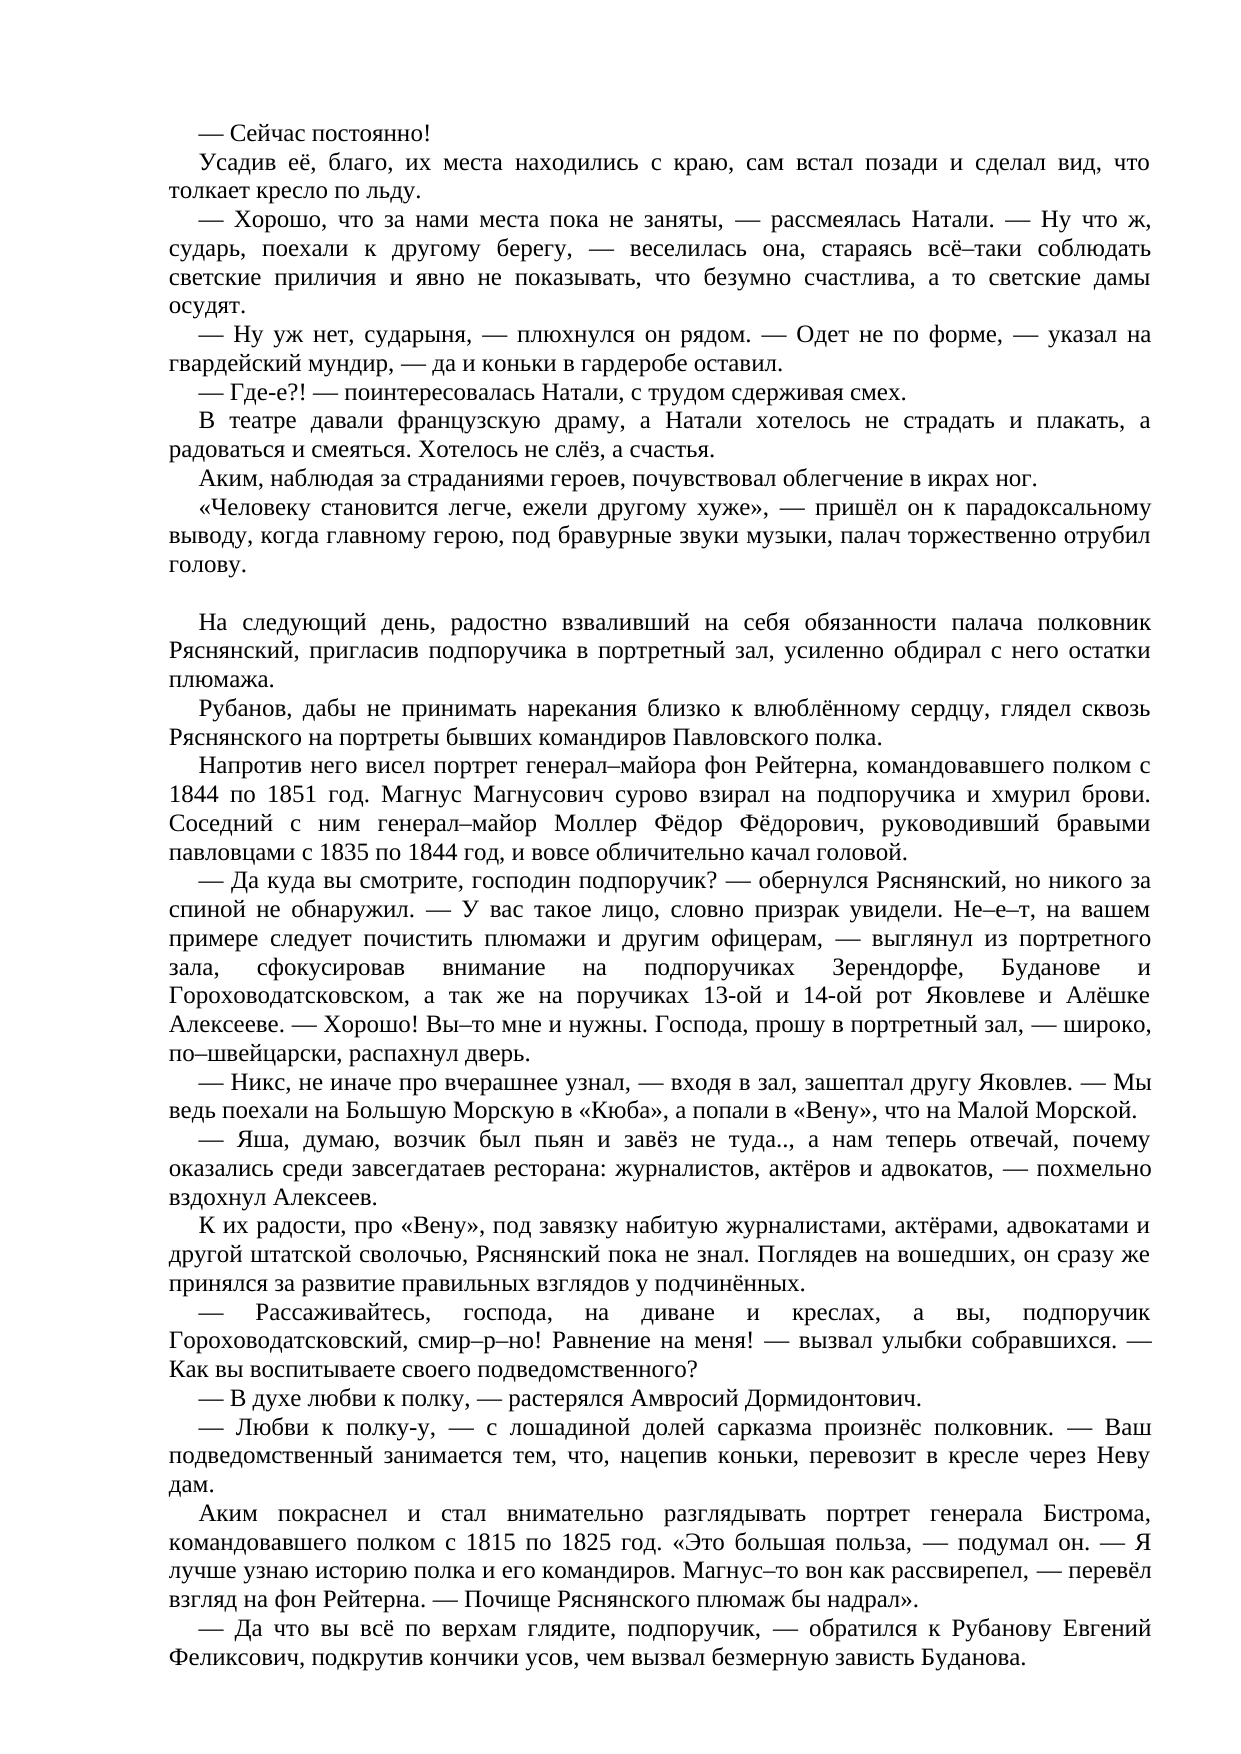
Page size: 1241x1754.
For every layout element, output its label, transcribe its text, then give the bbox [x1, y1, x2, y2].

text — В духе любви к полку, — растерялся Амвросий Дормидонтович. [169, 1383, 1152, 1412]
text Рубанов, дабы не принимать нарекания близко к влюблённому сердцу, глядел сквозь Ряснянского на портреты бывших командиров Павловского полка. [169, 693, 1152, 751]
text К их радости, про «Вену», под завязку набитую журналистами, актёрами, адвокатами и другой штатской сволочью, Ряснянский пока не знал. Поглядев на вошедших, он сразу же принялся за развитие правильных взглядов у подчинённых. [169, 1211, 1152, 1297]
text На следующий день, радостно взваливший на себя обязанности палача полковник Ряснянский, пригласив подпоручика в портретный зал, усиленно обдирал с него остатки плюмажа. [169, 607, 1152, 693]
text — Ну уж нет, сударыня, — плюхнулся он рядом. — Одет не по форме, — указал на гвардейский мундир, — да и коньки в гардеробе оставил. [169, 319, 1152, 377]
text Аким покраснел и стал внимательно разглядывать портрет генерала Бистрома, командовавшего полком с 1815 по 1825 год. «Это большая польза, — подумал он. — Я лучше узнаю историю полка и его командиров. Магнус–то вон как рассвирепел, — перевёл взгляд на фон Рейтерна. — Почище Ряснянского плюмаж бы надрал». [169, 1498, 1152, 1613]
text — Любви к полку-у, — с лошадиной долей сарказма произнёс полковник. — Ваш подведомственный занимается тем, что, нацепив коньки, перевозит в кресле через Неву дам. [169, 1412, 1152, 1498]
text Усадив её, благо, их места находились с краю, сам встал позади и сделал вид, что толкает кресло по льду. [169, 147, 1152, 204]
text — Никс, не иначе про вчерашнее узнал, — входя в зал, зашептал другу Яковлев. — Мы ведь поехали на Большую Морскую в «Кюба», а попали в «Вену», что на Малой Морской. [169, 1067, 1152, 1124]
text Аким, наблюдая за страданиями героев, почувствовал облегчение в икрах ног. [169, 463, 1152, 492]
text Напротив него висел портрет генерал–майора фон Рейтерна, командовавшего полком с 1844 по 1851 год. Магнус Магнусович сурово взирал на подпоручика и хмурил брови. Соседний с ним генерал–майор Моллер Фёдор Фёдорович, руководивший бравыми павловцами с 1835 по 1844 год, и вовсе обличительно качал головой. [169, 751, 1152, 866]
text — Яша, думаю, возчик был пьян и завёз не туда.., а нам теперь отвечай, почему оказались среди завсегдатаев ресторана: журналистов, актёров и адвокатов, — похмельно вздохнул Алексеев. [169, 1124, 1152, 1211]
text — Сейчас постоянно! [169, 118, 1152, 147]
text — Рассаживайтесь, господа, на диване и креслах, а вы, подпоручик Гороховодатсковский, смир–р–но! Равнение на меня! — вызвал улыбки собравшихся. — Как вы воспитываете своего подведомственного? [169, 1297, 1152, 1383]
text — Да куда вы смотрите, господин подпоручик? — обернулся Ряснянский, но никого за спиной не обнаружил. — У вас такое лицо, словно призрак увидели. Не–е–т, на вашем примере следует почистить плюмажи и другим офицерам, — выглянул из портретного зала, сфокусировав внимание на подпоручиках Зерендорфе, Буданове и Гороховодатсковском, а так же на поручиках 13-ой и 14-ой рот Яковлеве и Алёшке Алексееве. — Хорошо! Вы–то мне и нужны. Господа, прошу в портретный зал, — широко, по–швейцарски, распахнул дверь. [169, 866, 1152, 1067]
text — Хорошо, что за нами места пока не заняты, — рассмеялась Натали. — Ну что ж, сударь, поехали к другому берегу, — веселилась она, стараясь всё–таки соблюдать светские приличия и явно не показывать, что безумно счастлива, а то светские дамы осудят. [169, 204, 1152, 319]
text «Человеку становится легче, ежели другому хуже», — пришёл он к парадоксальному выводу, когда главному герою, под бравурные звуки музыки, палач торжественно отрубил голову. [169, 492, 1152, 578]
text — Да что вы всё по верхам глядите, подпоручик, — обратился к Рубанову Евгений Феликсович, подкрутив кончики усов, чем вызвал безмерную зависть Буданова. [169, 1613, 1152, 1671]
text — Где-е?! — поинтересовалась Натали, с трудом сдерживая смех. [169, 377, 1152, 406]
text В театре давали французскую драму, а Натали хотелось не страдать и плакать, а радоваться и смеяться. Хотелось не слёз, а счастья. [169, 406, 1152, 463]
